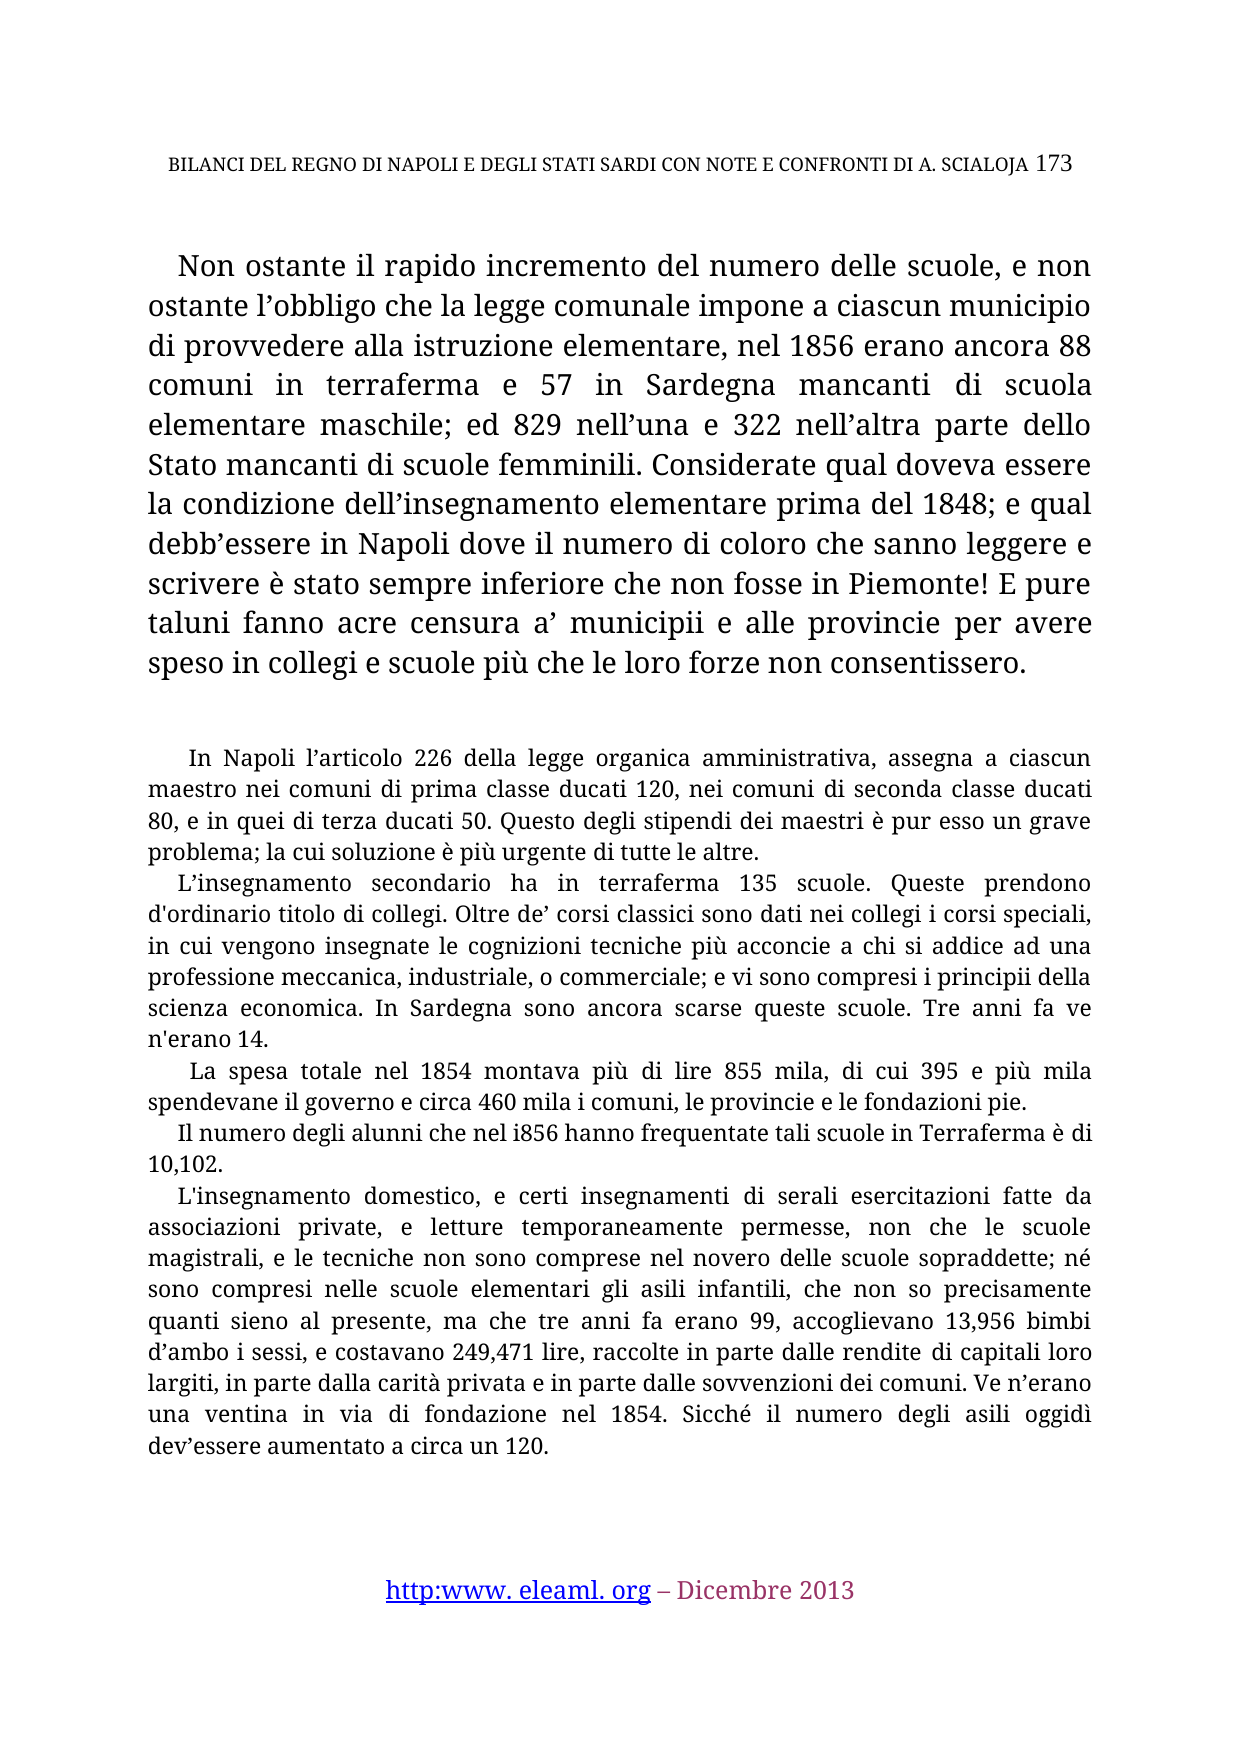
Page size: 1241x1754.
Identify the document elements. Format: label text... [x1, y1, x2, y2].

text Il numero degli alunni che nel i856 hanno frequentate tali scuole in Terraferma è di 10,102. [148, 1117, 1093, 1179]
text La spesa totale nel 1854 montava più di lire 855 mila, di cui 395 e più mila spendevane il governo e circa 460 mila i comuni, le provincie e le fondazioni pie. [148, 1054, 1093, 1117]
text In Napoli l’articolo 226 della legge organica amministrativa, assegna a ciascun maestro nei comuni di prima classe ducati 120, nei comuni di seconda classe ducati 80, e in quei di terza ducati 50. Questo degli stipendi dei maestri è pur esso un grave problema; la cui soluzione è più urgente di tutte le altre. [148, 742, 1093, 867]
text L’insegnamento secondario ha in terraferma 135 scuole. Queste prendono d'ordinario titolo di collegi. Oltre de’ corsi classici sono dati nei collegi i corsi speciali, in cui vengono insegnate le cognizioni tecniche più acconcie a chi si addice ad una professione meccanica, industriale, o commerciale; e vi sono compresi i principii della scienza economica. In Sardegna sono ancora scarse queste scuole. Tre anni fa ve n'erano 14. [148, 867, 1093, 1054]
text Non ostante il rapido incremento del numero delle scuole, e non ostante l’obbligo che la legge comunale impone a ciascun municipio di provvedere alla istruzione elementare, nel 1856 erano ancora 88 comuni in terraferma e 57 in Sardegna mancanti di scuola elementare maschile; ed 829 nell’una e 322 nell’altra parte dello Stato mancanti di scuole femminili. Considerate qual doveva essere la condizione dell’insegnamento elementare prima del 1848; e qual debb’essere in Napoli dove il numero di coloro che sanno leggere e scrivere è stato sempre inferiore che non fosse in Piemonte! E pure taluni fanno acre censura a’ municipii e alle provincie per avere speso in collegi e scuole più che le loro forze non consentissero. [148, 246, 1093, 682]
text L'insegnamento domestico, e certi insegnamenti di serali esercitazioni fatte da associazioni private, e letture temporaneamente permesse, non che le scuole magistrali, e le tecniche non sono comprese nel novero delle scuole sopraddette; né sono compresi nelle scuole elementari gli asili infantili, che non so precisamente quanti sieno al presente, ma che tre anni fa erano 99, accoglievano 13,956 bimbi d’ambo i sessi, e costavano 249,471 lire, raccolte in parte dalle rendite di capitali loro largiti, in parte dalla carità privata e in parte dalle sovvenzioni dei comuni. Ve n’erano una ventina in via di fondazione nel 1854. Sicché il numero degli asili oggidì dev’essere aumentato a circa un 120. [148, 1179, 1093, 1461]
